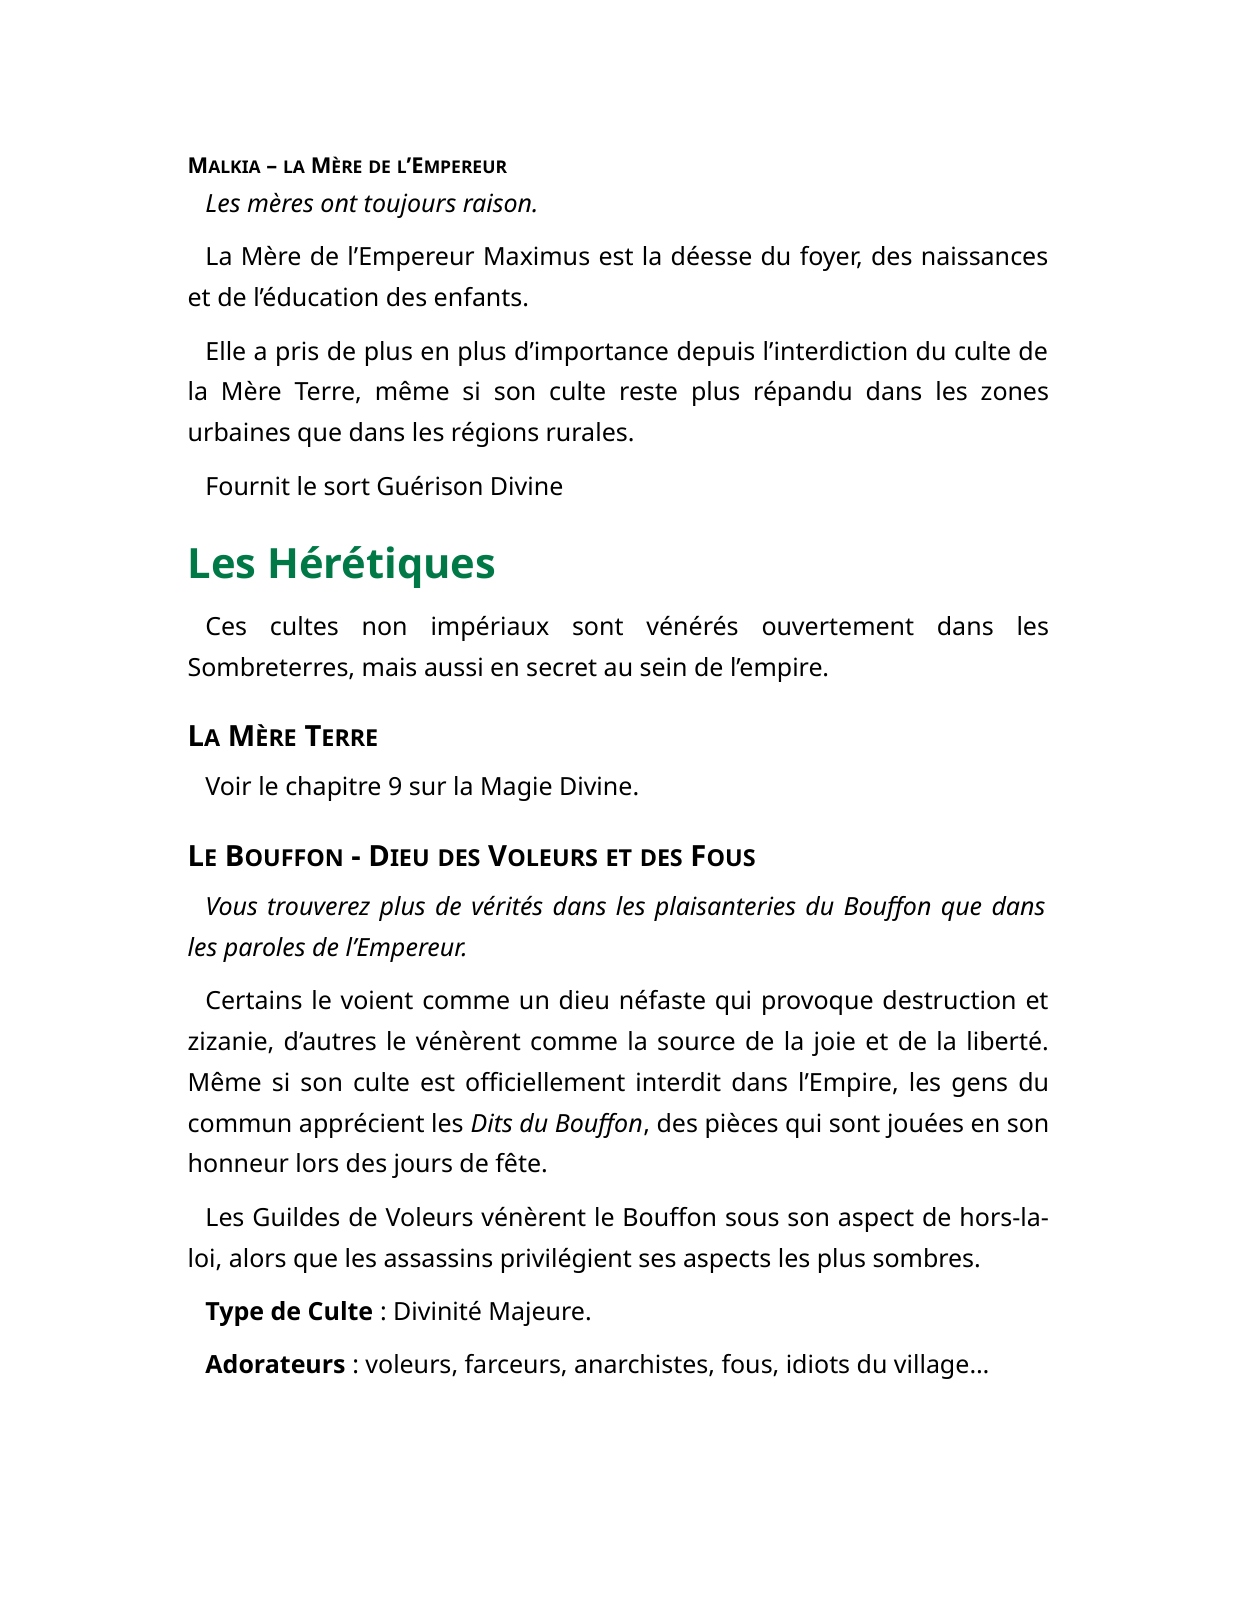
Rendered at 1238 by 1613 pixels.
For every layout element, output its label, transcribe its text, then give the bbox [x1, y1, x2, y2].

text Le Bouffon - Dieu des Voleurs et des Fous [187, 835, 1050, 874]
text La Mère Terre [187, 715, 1050, 755]
text La Mère de l’Empereur Maximus est la déesse du foyer, des naissances et de l’éducation des enfants. [187, 239, 1050, 314]
text Les Guildes de Voleurs vénèrent le Bouffon sous son aspect de hors-la-loi, alors que les assassins privilégient ses aspects les plus sombres. [187, 1199, 1050, 1274]
text Elle a pris de plus en plus d’importance depuis l’interdiction du culte de la Mère Terre, même si son culte reste plus répandu dans les zones urbaines que dans les régions rurales. [187, 333, 1050, 449]
text Fournit le sort Guérison Divine [187, 468, 1050, 502]
text Adorateurs : voleurs, farceurs, anarchistes, fous, idiots du village… [187, 1347, 1050, 1381]
text Vous trouverez plus de vérités dans les plaisanteries du Bouffon que dans les paroles de l’Empereur. [187, 889, 1050, 963]
text Voir le chapitre 9 sur la Magie Divine. [187, 769, 1050, 803]
text Type de Culte : Divinité Majeure. [187, 1294, 1050, 1328]
text Les Hérétiques [187, 534, 1050, 591]
text Les mères ont toujours raison. [187, 186, 1050, 220]
text Certains le voient comme un dieu néfaste qui provoque destruction et zizanie, d’autres le vénèrent comme la source de la joie et de la liberté. Même si son culte est officiellement interdit dans l’Empire, les gens du commun apprécient les Dits du Bouffon, des pièces qui sont jouées en son honneur lors des jours de fête. [187, 983, 1050, 1180]
text Malkia – la Mère de l’Empereur [187, 150, 1050, 180]
text Ces cultes non impériaux sont vénérés ouvertement dans les Sombreterres, mais aussi en secret au sein de l’empire. [187, 608, 1050, 683]
